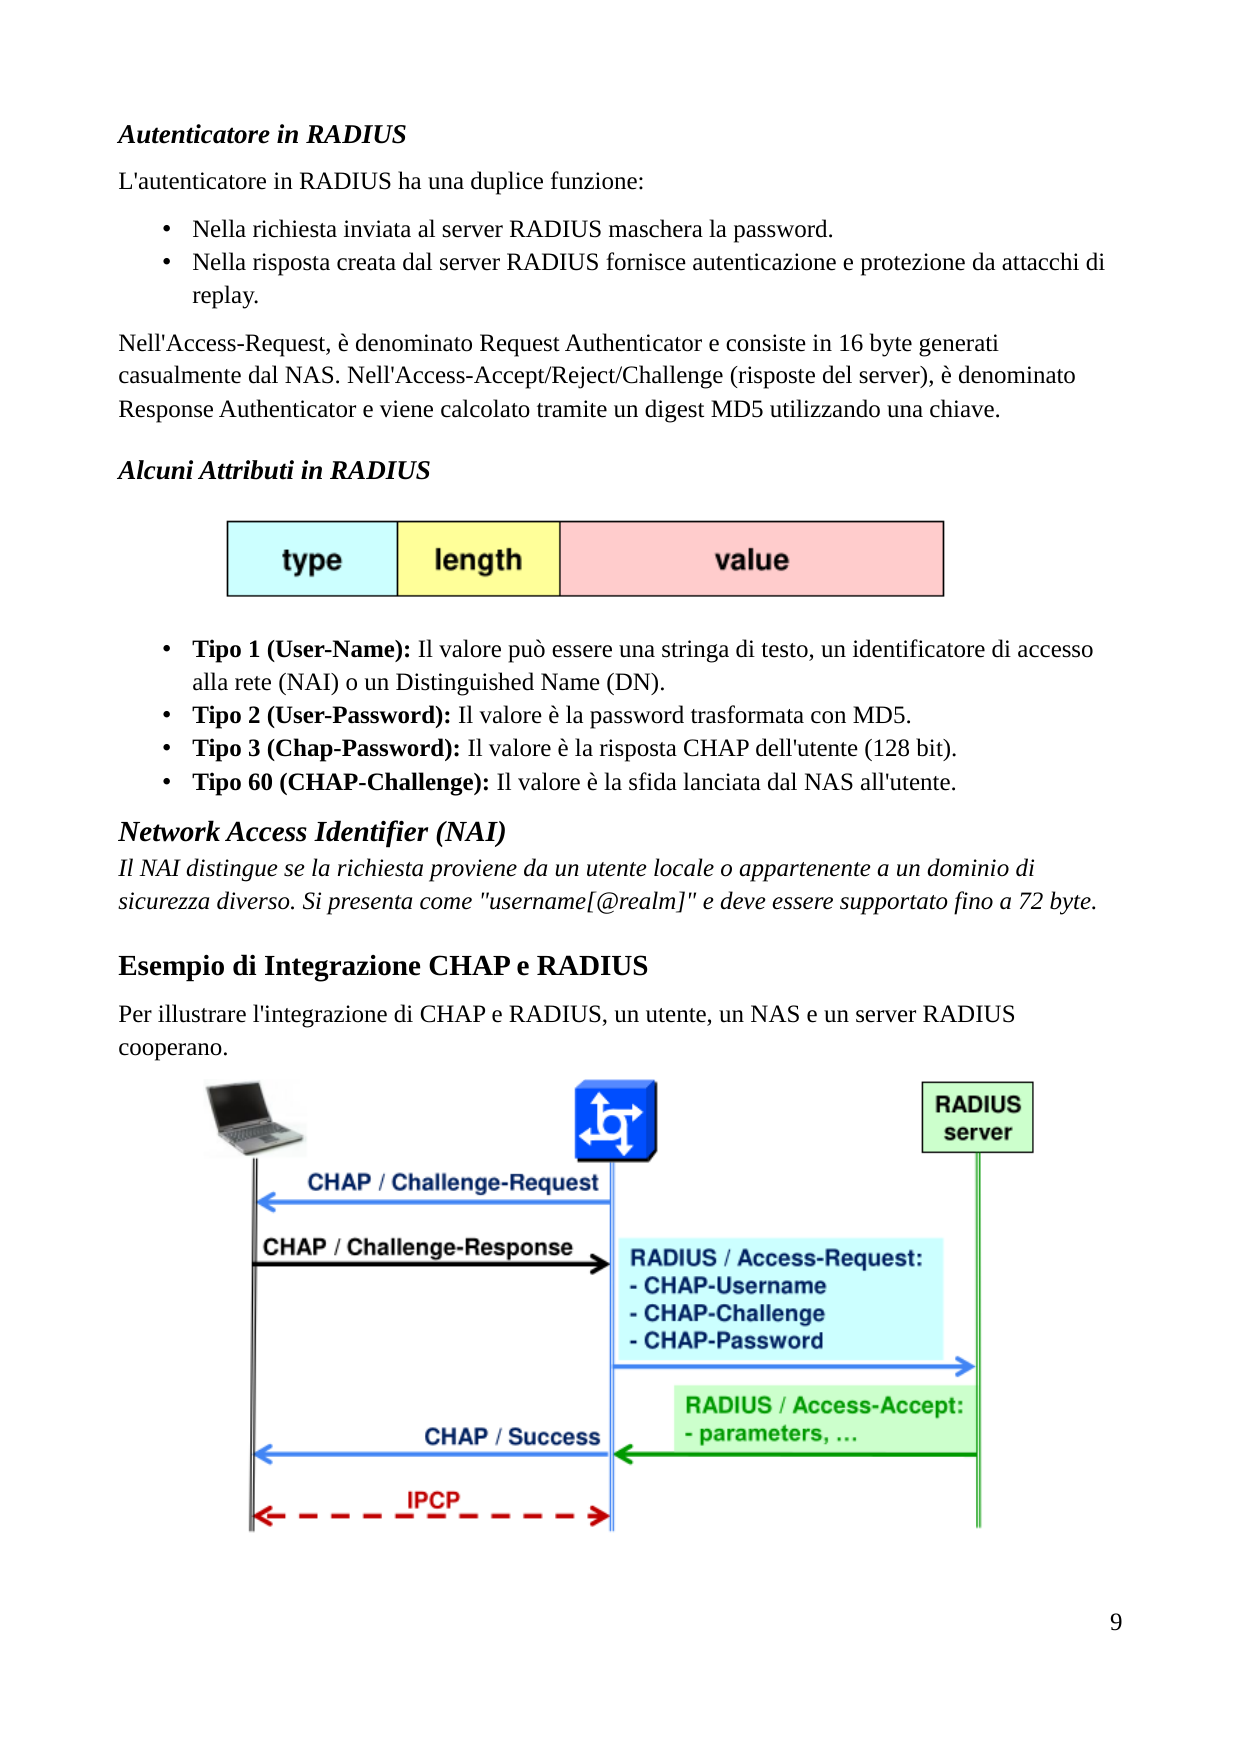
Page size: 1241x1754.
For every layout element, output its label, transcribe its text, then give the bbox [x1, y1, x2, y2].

text Il NAI distingue se la richiesta proviene da un utente locale o appartenente a un dominio di sicurezza diverso. Si presenta come "username[@realm]" e deve essere supportato fino a 72 byte. [118, 853, 1122, 914]
list Tipo 3 (Chap-Password): Il valore è la risposta CHAP dell'utente (128 bit). [162, 733, 1122, 762]
text L'autenticatore in RADIUS ha una duplice funzione: [118, 166, 1122, 195]
list Tipo 1 (User-Name): Il valore può essere una stringa di testo, un identificatore di accesso alla rete (NAI) o un Distinguished Name (DN). [162, 634, 1122, 696]
subtitle Network Access Identifier (NAI) [118, 814, 1122, 848]
list Tipo 2 (User-Password): Il valore è la password trasformata con MD5. [162, 701, 1122, 729]
subtitle Autenticatore in RADIUS [118, 118, 1122, 149]
list Nella richiesta inviata al server RADIUS maschera la password. [162, 214, 1122, 243]
subtitle Esempio di Integrazione CHAP e RADIUS [118, 948, 1122, 981]
picture [203, 1079, 1038, 1534]
text Per illustrare l'integrazione di CHAP e RADIUS, un utente, un NAS e un server RADIUS cooperano. [118, 999, 1122, 1061]
list Tipo 60 (CHAP-Challenge): Il valore è la sfida lanciata dal NAS all'utente. [162, 767, 1122, 795]
picture [224, 520, 949, 598]
text Nell'Access-Request, è denominato Request Authenticator e consiste in 16 byte generati casualmente dal NAS. Nell'Access-Accept/Reject/Challenge (risposte del server), è denominato Response Authenticator e viene calcolato tramite un digest MD5 utilizzando una chiave. [118, 328, 1122, 422]
list Nella risposta creata dal server RADIUS fornisce autenticazione e protezione da attacchi di replay. [162, 247, 1122, 309]
subtitle Alcuni Attributi in RADIUS [118, 454, 1122, 485]
